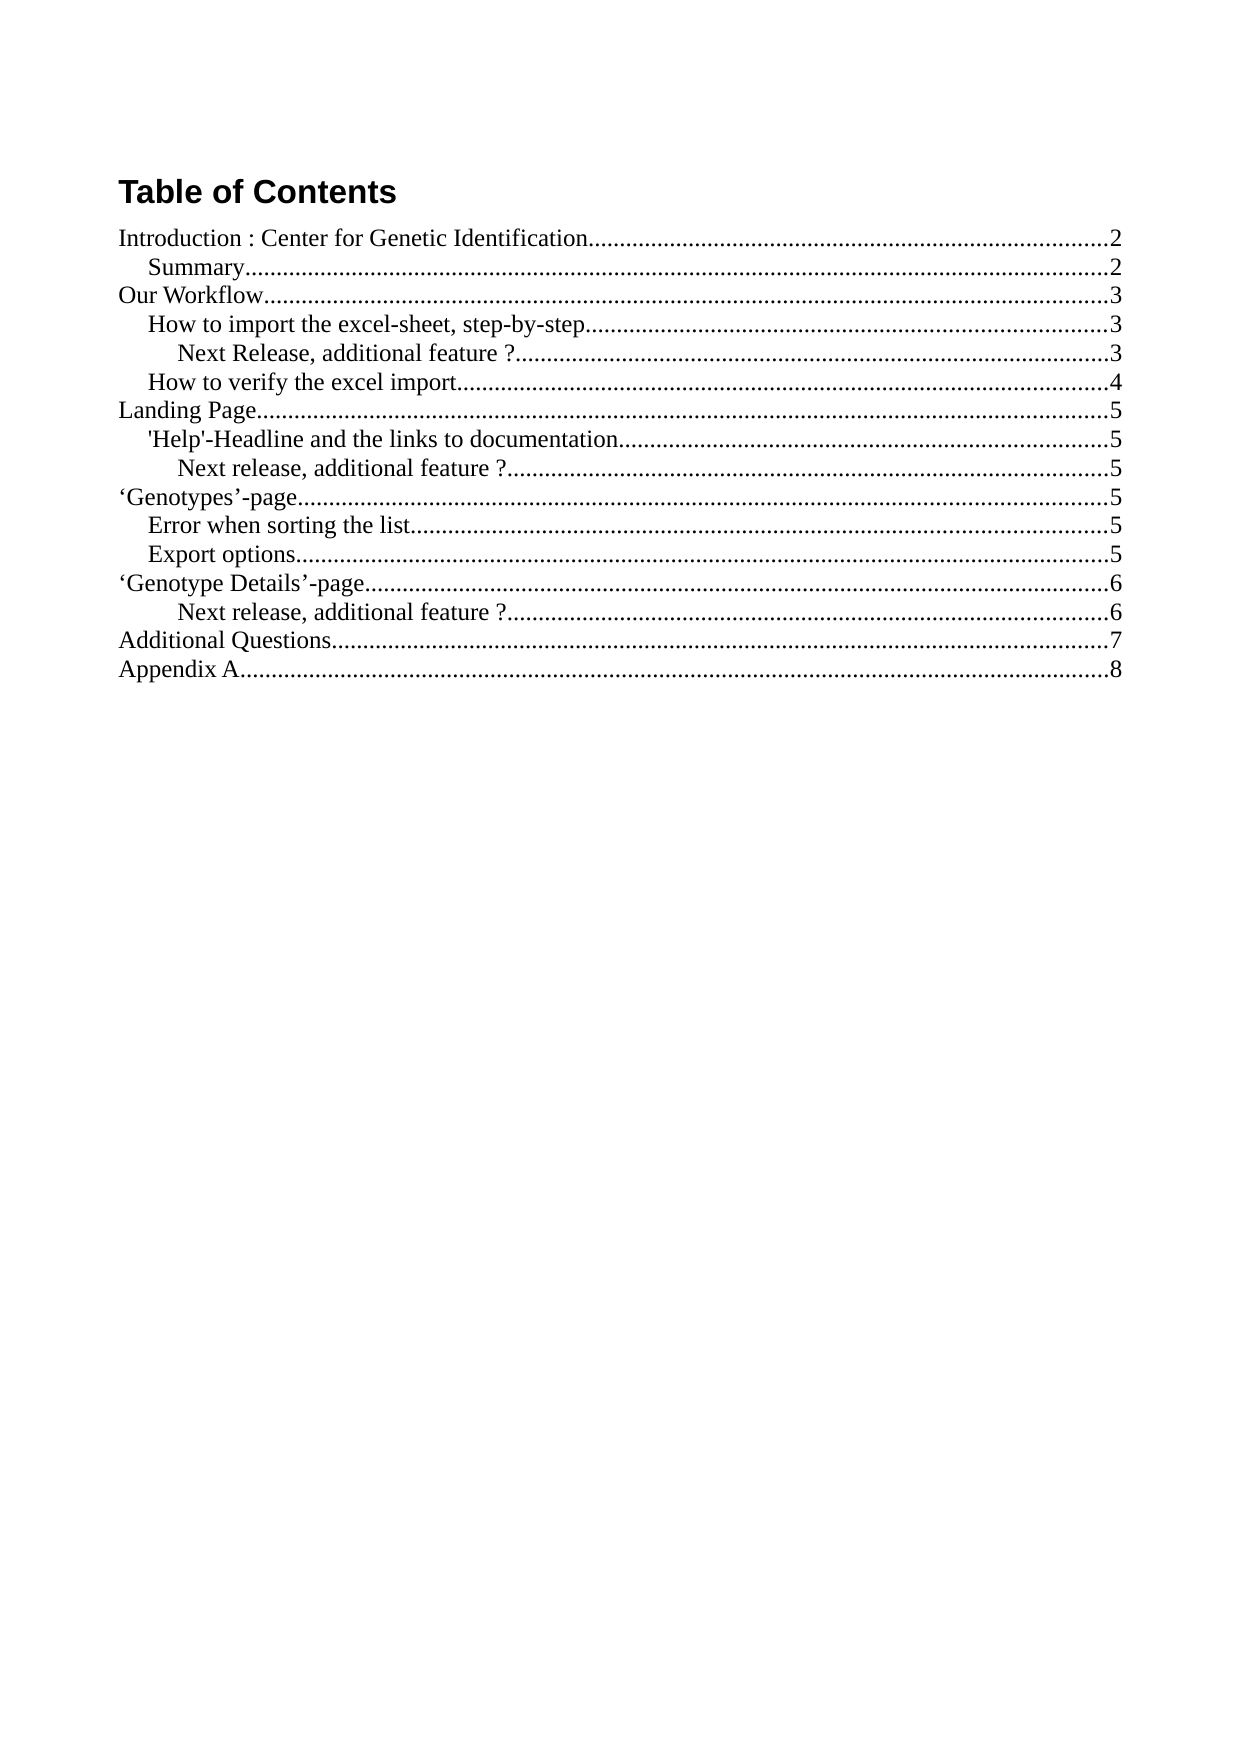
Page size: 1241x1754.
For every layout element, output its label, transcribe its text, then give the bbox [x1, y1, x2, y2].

text Appendix A 8 [118, 654, 1122, 683]
text Landing Page 5 [118, 395, 1122, 424]
text Next release, additional feature ? 5 [177, 453, 1122, 482]
text How to verify the excel import 4 [148, 367, 1122, 395]
text Next release, additional feature ? 6 [177, 597, 1122, 625]
text Summary 2 [148, 252, 1122, 280]
text Error when sorting the list 5 [148, 510, 1122, 539]
text 'Help'-Headline and the links to documentation 5 [148, 424, 1122, 453]
text Next Release, additional feature ? 3 [177, 338, 1122, 367]
text Introduction : Center for Genetic Identification 2 [118, 223, 1122, 252]
text Additional Questions 7 [118, 625, 1122, 654]
text Export options 5 [148, 539, 1122, 568]
text ‘Genotypes’-page 5 [118, 482, 1122, 510]
text ‘Genotype Details’-page 6 [118, 568, 1122, 597]
subtitle Table of Contents [118, 172, 1122, 210]
text Our Workflow 3 [118, 280, 1122, 309]
text How to import the excel-sheet, step-by-step 3 [148, 309, 1122, 338]
